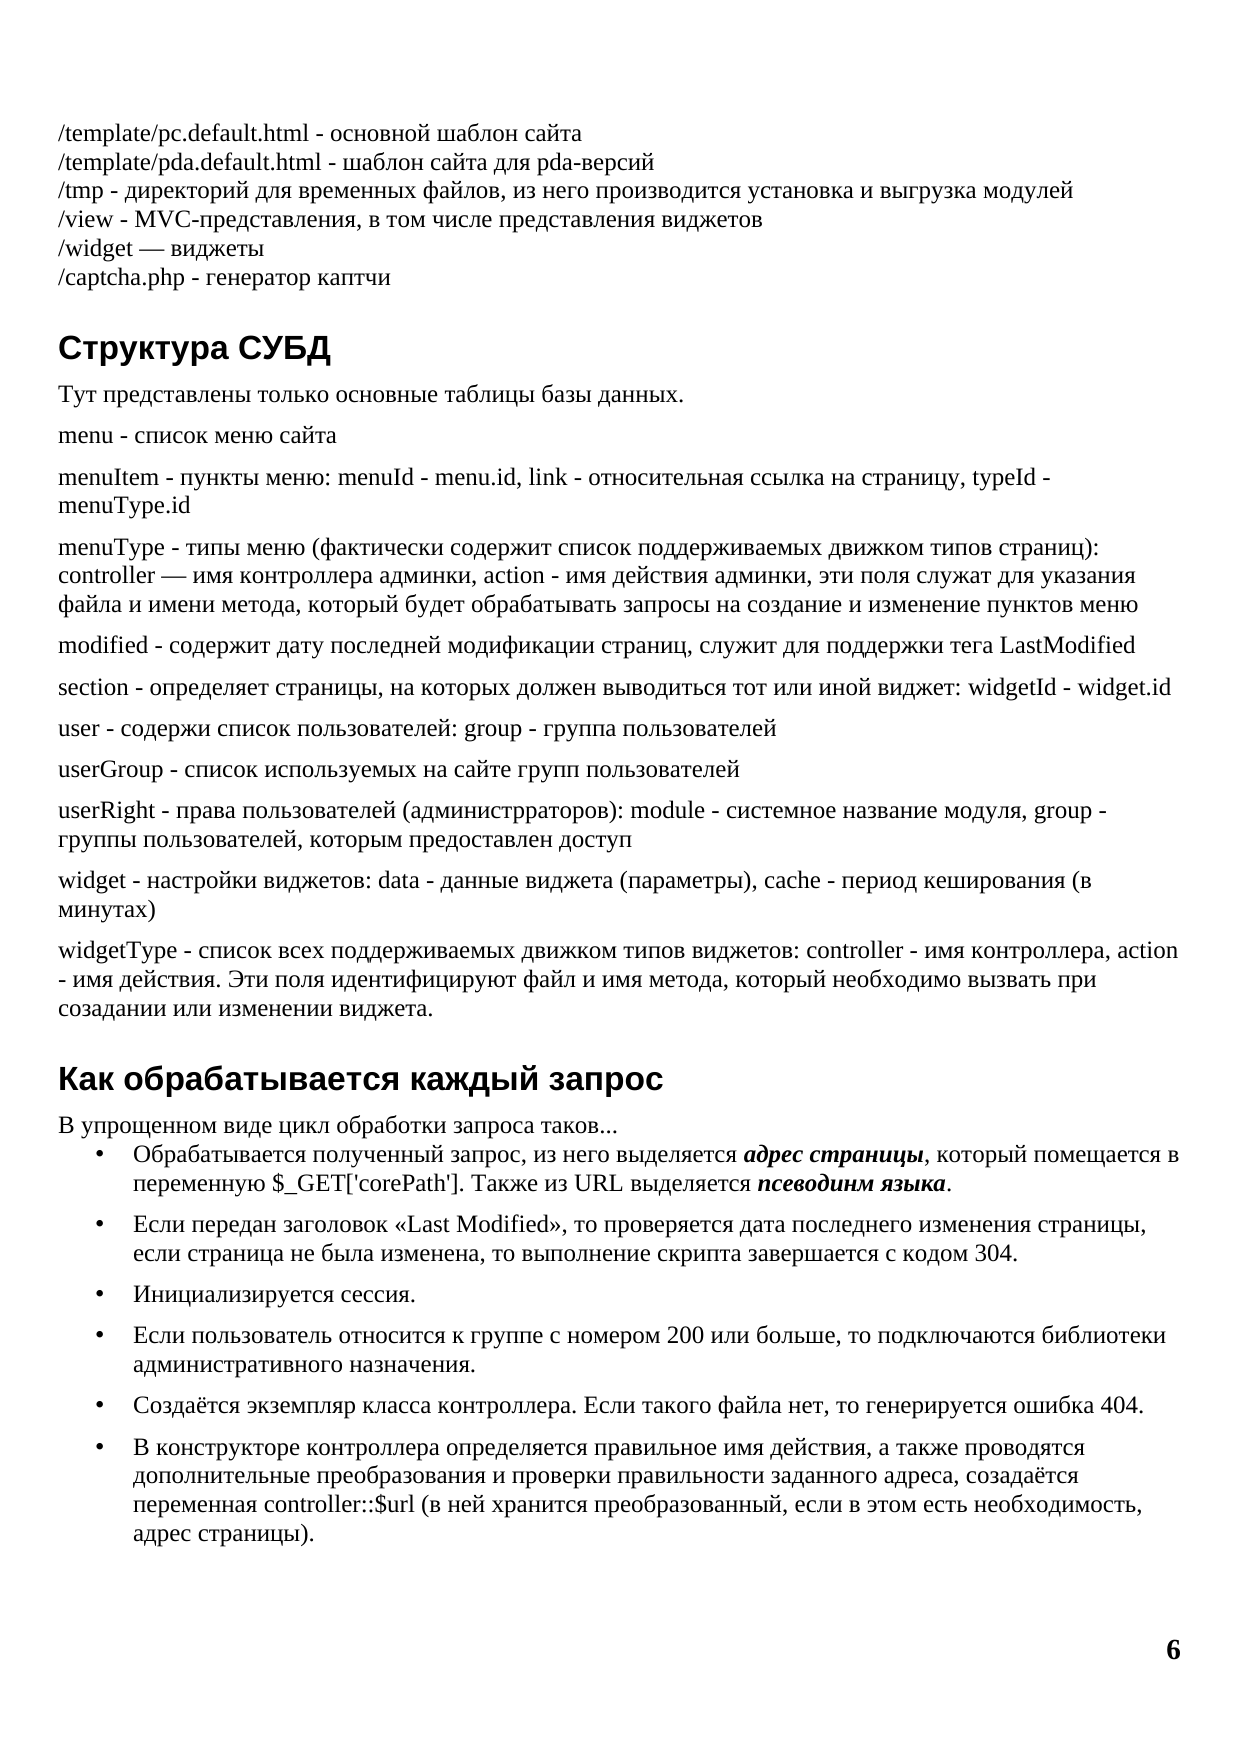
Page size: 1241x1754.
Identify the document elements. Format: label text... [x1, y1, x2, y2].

text widget - настройки виджетов: data - данные виджета (параметры), cache - период кеширования (в минутах) [58, 866, 1181, 923]
text menu - список меню сайта [58, 421, 1181, 449]
subtitle Структура СУБД [58, 328, 1181, 367]
text menuItem - пункты меню: menuId - menu.id, link - относительная ссылка на страницу, typeId - menuType.id [58, 462, 1181, 519]
list Создаётся экземпляр класса контроллера. Если такого файла нет, то генерируется ошибка 404. [95, 1390, 1181, 1419]
text /template/pc.default.html - основной шаблон сайта /template/pda.default.html - шаблон сайта для pda-версий /tmp - директорий для временных файлов, из него производится установка и выгрузка модулей /view - MVC-представления, в том числе представления виджетов /widget — виджеты /captcha.php - генератор каптчи [58, 118, 1181, 291]
list Обрабатывается полученный запрос, из него выделяется адрес страницы, который помещается в переменную $_GET['corePath']. Также из URL выделяется псеводинм языка. [95, 1139, 1181, 1197]
text widgetType - список всех поддерживаемых движком типов виджетов: controller - имя контроллера, action - имя действия. Эти поля идентифицируют файл и имя метода, который необходимо вызвать при созадании или изменении виджета. [58, 936, 1181, 1022]
list Инициализируется сессия. [95, 1279, 1181, 1308]
list В конструкторе контроллера определяется правильное имя действия, а также проводятся дополнительные преобразования и проверки правильности заданного адреса, созадаётся переменная controller::$url (в ней хранится преобразованный, если в этом есть необходимость, адрес страницы). [95, 1432, 1181, 1547]
text В упрощенном виде цикл обработки запроса таков... [58, 1110, 1181, 1139]
text userGroup - список используемых на сайте групп пользователей [58, 754, 1181, 783]
text modified - содержит дату последней модификации страниц, служит для поддержки тега LastModified [58, 631, 1181, 659]
list Если передан заголовок «Last Modified», то проверяется дата последнего изменения страницы, если страница не была изменена, то выполнение скрипта завершается с кодом 304. [95, 1209, 1181, 1267]
text section - определяет страницы, на которых должен выводиться тот или иной виджет: widgetId - widget.id [58, 672, 1181, 701]
list Если пользователь относится к группе с номером 200 или больше, то подключаются библиотеки административного назначения. [95, 1320, 1181, 1378]
text Тут представлены только основные таблицы базы данных. [58, 379, 1181, 408]
subtitle Как обрабатывается каждый запрос [58, 1059, 1181, 1098]
text menuType - типы меню (фактически содержит список поддерживаемых движком типов страниц): controller — имя контроллера админки, action - имя действия админки, эти поля служат для указания файла и имени метода, который будет обрабатывать запросы на создание и изменение пунктов меню [58, 532, 1181, 618]
text userRight - права пользователей (администрраторов): module - системное название модуля, group - группы пользователей, которым предоставлен доступ [58, 796, 1181, 853]
text user - содержи список пользователей: group - группа пользователей [58, 713, 1181, 742]
